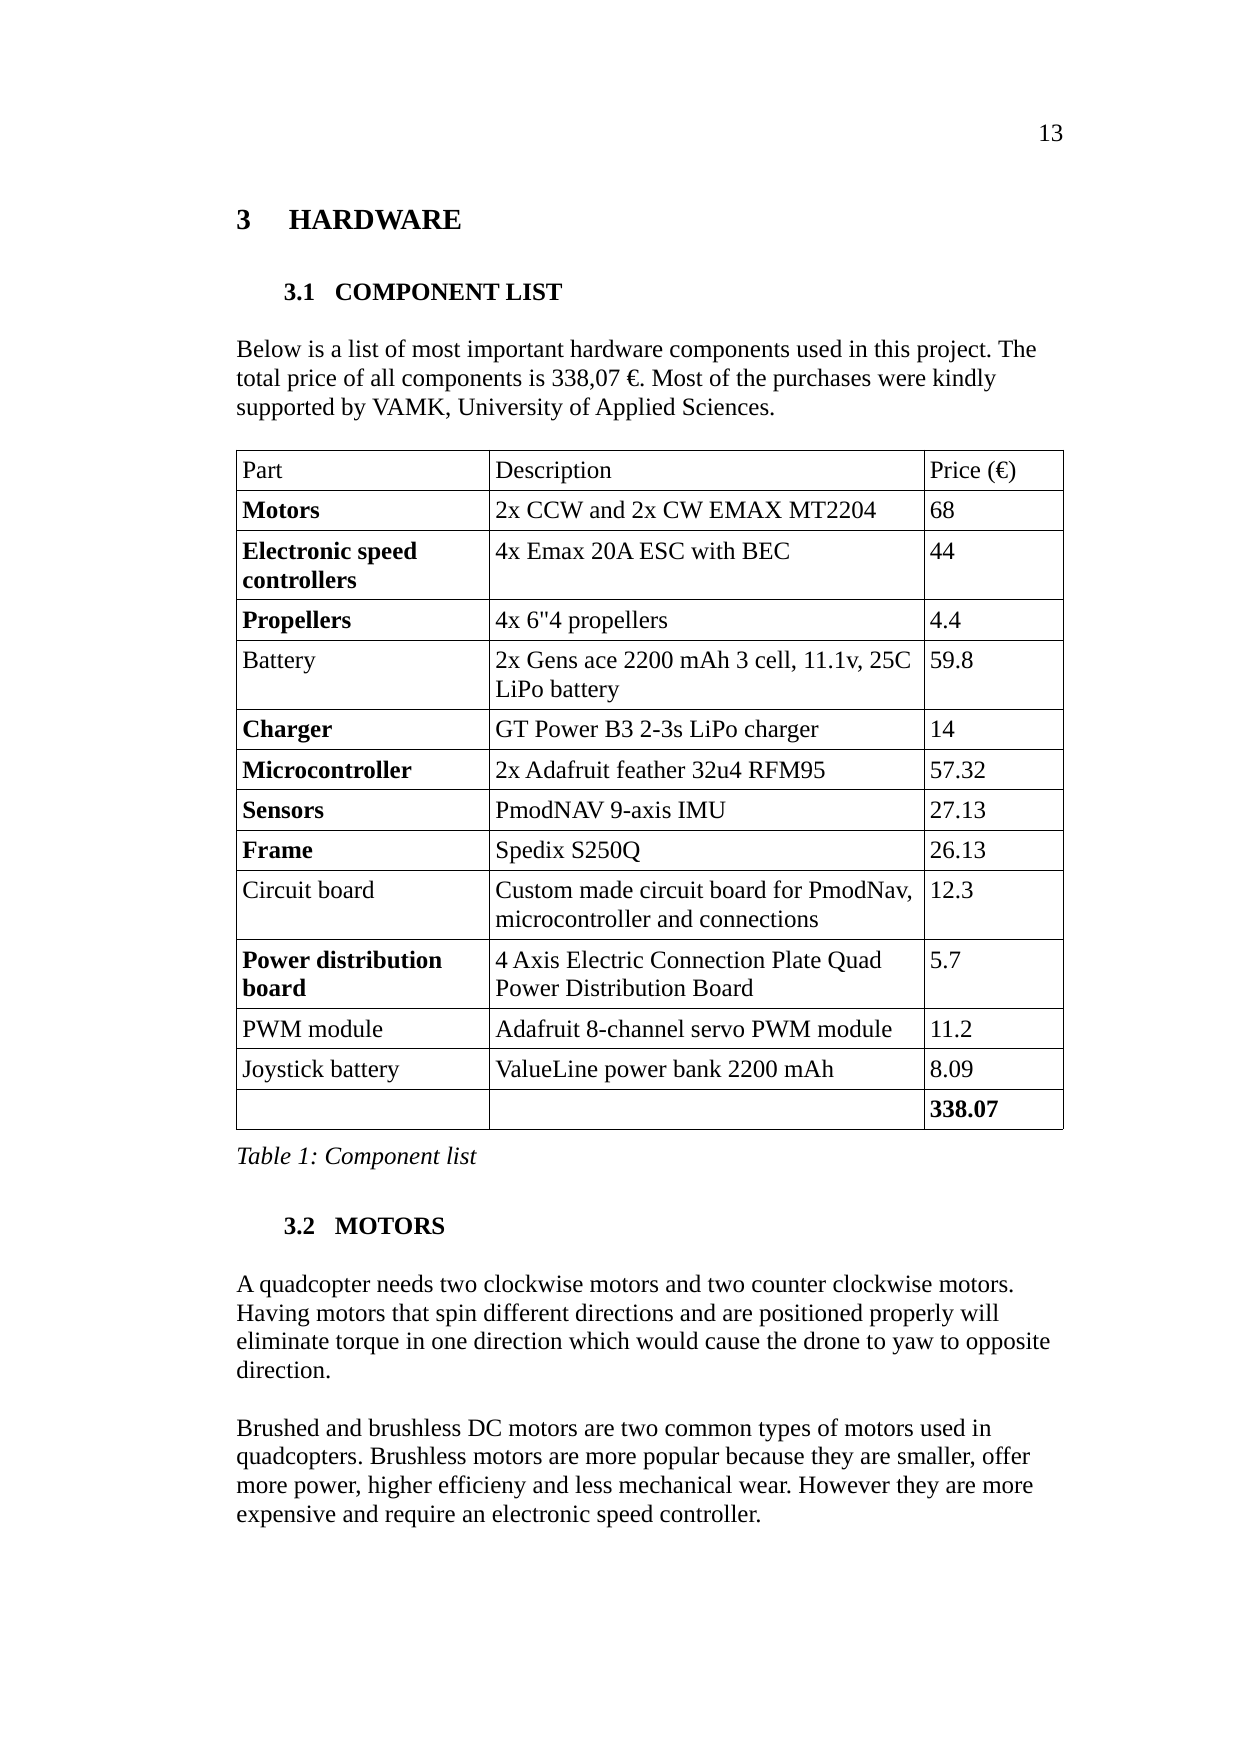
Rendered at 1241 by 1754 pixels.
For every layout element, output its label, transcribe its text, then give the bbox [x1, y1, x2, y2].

table_cell 4x 6"4 propellers [490, 600, 924, 639]
table_cell 2x CCW and 2x CW EMAX MT2204 [490, 491, 924, 530]
table_cell Joystick battery [237, 1049, 489, 1088]
table_cell Adafruit 8-channel servo PWM module [490, 1009, 924, 1048]
table_header Description [490, 451, 924, 490]
text Brushed and brushless DC motors are two common types of motors used in quadcopters. Brushless motors are more popular because they are smaller, offer more power, higher efficieny and less mechanical wear. However they are more expensive and require an electronic speed controller. [236, 1413, 1063, 1528]
table_cell PmodNAV 9-axis IMU [490, 790, 924, 829]
table_cell 57,32 [925, 750, 1063, 789]
subtitle Component list [283, 277, 1063, 306]
table_cell 338,07 [925, 1090, 1063, 1129]
table_cell 68 [925, 491, 1063, 530]
subtitle Motors [283, 1211, 1063, 1240]
table_cell [490, 1090, 924, 1129]
table_cell Charger [237, 710, 489, 749]
table_cell Battery [237, 641, 489, 708]
table_cell Circuit board [237, 871, 489, 939]
table_cell 5,7 [925, 940, 1063, 1008]
table_cell 4,4 [925, 600, 1063, 639]
table_cell 2x Adafruit feather 32u4 RFM95 [490, 750, 924, 789]
text Below is a list of most important hardware components used in this project. The total price of all components is 338,07 €. Most of the purchases were kindly supported by VAMK, University of Applied Sciences. [236, 334, 1063, 421]
table_cell 2x Gens ace 2200 mAh 3 cell, 11.1v, 25C LiPo battery [490, 641, 924, 708]
table_cell Spedix S250Q [490, 831, 924, 870]
table_cell Microcontroller [237, 750, 489, 789]
table_cell Motors [237, 491, 489, 530]
table_cell Sensors [237, 790, 489, 829]
table_header Part [237, 451, 489, 490]
subtitle Hardware [236, 202, 1063, 236]
table_cell [237, 1090, 489, 1129]
table_cell PWM module [237, 1009, 489, 1048]
table_cell Power distribution board [237, 940, 489, 1008]
table_header Price (€) [925, 451, 1063, 490]
table_cell 26,13 [925, 831, 1063, 870]
table_cell Frame [237, 831, 489, 870]
text Table 1: Component list [236, 1141, 1063, 1170]
table_cell 44 [925, 531, 1063, 599]
table_cell ValueLine power bank 2200 mAh [490, 1049, 924, 1088]
table_cell 8,09 [925, 1049, 1063, 1088]
table_cell 59,8 [925, 641, 1063, 708]
table_cell 27,13 [925, 790, 1063, 829]
table_cell 4 Axis Electric Connection Plate Quad Power Distribution Board [490, 940, 924, 1008]
table_cell 14 [925, 710, 1063, 749]
table_cell Propellers [237, 600, 489, 639]
table_cell Electronic speed controllers [237, 531, 489, 599]
table_cell 11,2 [925, 1009, 1063, 1048]
text A quadcopter needs two clockwise motors and two counter clockwise motors. Having motors that spin different directions and are positioned properly will eliminate torque in one direction which would cause the drone to yaw to opposite direction. [236, 1269, 1063, 1384]
table_cell GT Power B3 2-3s LiPo charger [490, 710, 924, 749]
table_cell 4x Emax 20A ESC with BEC [490, 531, 924, 599]
table_cell Custom made circuit board for PmodNav, microcontroller and connections [490, 871, 924, 939]
table_cell 12,3 [925, 871, 1063, 939]
